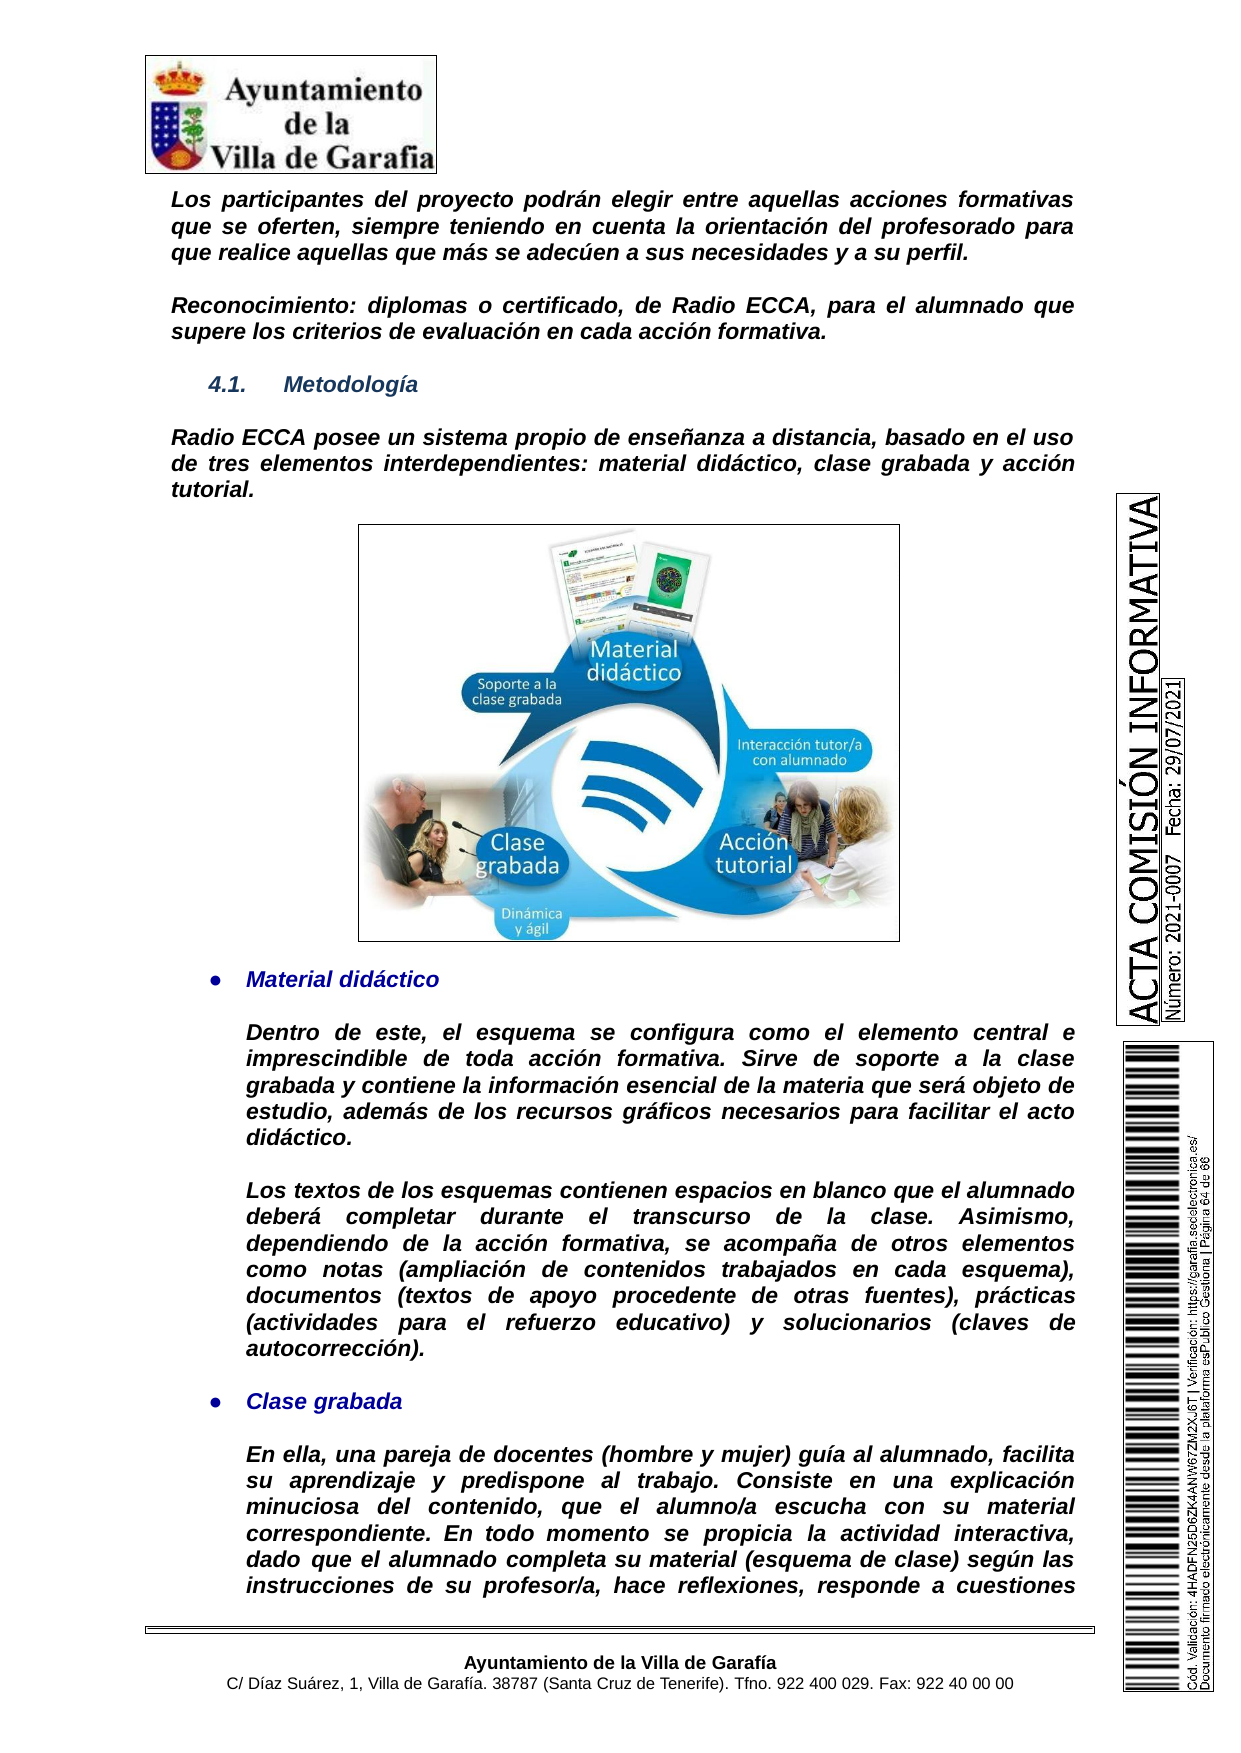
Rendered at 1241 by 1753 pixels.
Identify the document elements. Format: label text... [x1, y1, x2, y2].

picture [146, 56, 436, 173]
picture [359, 525, 899, 941]
picture [1117, 494, 1159, 1025]
text su aprendizaje y predispone al trabajo. Consiste en una explicación [246, 1468, 1099, 1493]
text minuciosa del contenido, que el alumno/a escucha con su material [246, 1494, 1099, 1520]
text imprescindible de toda acción formativa. Sirve de soporte a la clase [246, 1046, 1099, 1072]
text ● [208, 967, 246, 993]
text Radio ECCA posee un sistema propio de enseñanza a distancia, basado en el uso [171, 424, 1099, 450]
text 4.1. [208, 372, 272, 397]
text (actividades para el refuerzo educativo) y solucionarios (claves de [246, 1310, 1099, 1335]
text documentos (textos de apoyo procedente de otras fuentes), prácticas [246, 1283, 1099, 1309]
text Los participantes del proyecto podrán elegir entre aquellas acciones formativas [171, 187, 1097, 213]
text instrucciones de su profesor/a, hace reflexiones, responde a cuestiones [246, 1573, 1099, 1599]
text Clase grabada [246, 1389, 427, 1414]
text que se oferten, siempre teniendo en cuenta la orientación del profesorado para [171, 214, 1097, 239]
text En ella, una pareja de docentes (hombre y mujer) guía al alumnado, facilita [246, 1442, 1099, 1467]
text didáctico. [246, 1125, 1099, 1151]
text grabada y contiene la información esencial de la materia que será objeto de [246, 1073, 1099, 1098]
text que realice aquellas que más se adecúen a sus necesidades y a su perfil. [171, 240, 1097, 266]
picture [1124, 1042, 1213, 1691]
text Ayuntamiento de la Villa de Garafía [463, 1653, 1039, 1674]
text correspondiente. En todo momento se propicia la actividad interactiva, [246, 1521, 1099, 1546]
picture [146, 1627, 1094, 1633]
text estudio, además de los recursos gráficos necesarios para facilitar el acto [246, 1099, 1099, 1124]
text tutorial. [171, 477, 1099, 503]
text autocorrección). [246, 1336, 1099, 1362]
text supere los criterios de evaluación en cada acción formativa. [171, 319, 1098, 345]
text Metodología [283, 372, 443, 397]
text C/ Díaz Suárez, 1, Villa de Garafía. 38787 (Santa Cruz de Tenerife). Tfno. 922 400 029. Fax: 922 40 00 00 [226, 1674, 1039, 1693]
text Reconocimiento: diplomas o certificado, de Radio ECCA, para el alumnado que [171, 293, 1098, 318]
text de tres elementos interdependientes: material didáctico, clase grabada y acción [171, 451, 1099, 477]
text Los textos de los esquemas contienen espacios en blanco que el alumnado [246, 1178, 1099, 1204]
text Material didáctico [246, 967, 464, 993]
text Dentro de este, el esquema se configura como el elemento central e [246, 1020, 1099, 1046]
text dependiendo de la acción formativa, se acompaña de otros elementos [246, 1231, 1099, 1256]
text dado que el alumnado completa su material (esquema de clase) según las [246, 1547, 1099, 1573]
text deberá completar durante el transcurso de la clase. Asimismo, [246, 1204, 1099, 1230]
picture [1162, 679, 1184, 1021]
text ● [208, 1389, 246, 1414]
text como notas (ampliación de contenidos trabajados en cada esquema), [246, 1257, 1099, 1283]
